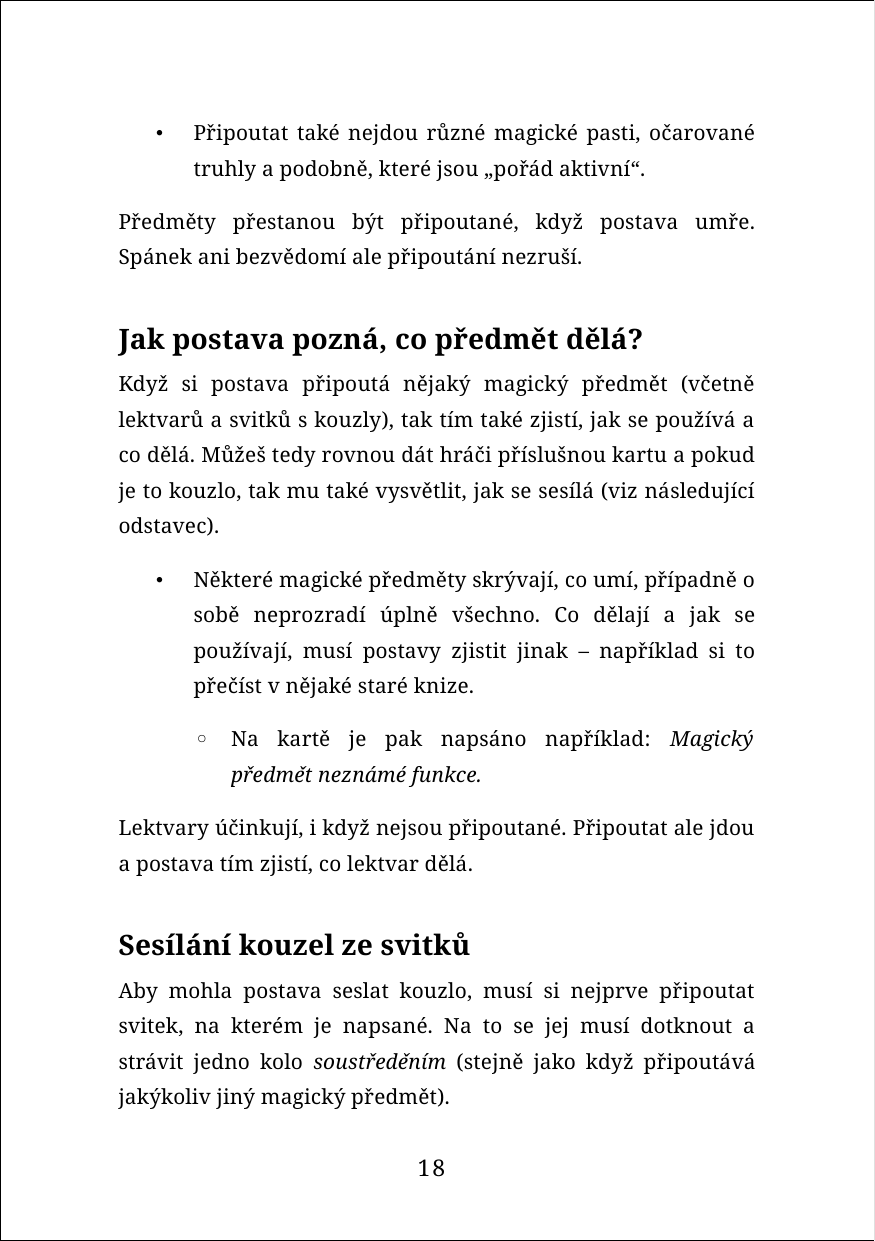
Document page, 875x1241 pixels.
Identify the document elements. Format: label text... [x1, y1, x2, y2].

subtitle Jak postava pozná, co předmět dělá? [118, 319, 756, 358]
text Když si postava připoutá nějaký magický předmět (včetně lektvarů a svitků s kouzly), tak tím také zjistí, jak se používá a co dělá. Můžeš tedy rovnou dát hráči příslušnou kartu a pokud je to kouzlo, tak mu také vysvětlit, jak se sesílá (viz následující odstavec). [118, 369, 756, 540]
list Na kartě je pak napsáno například: Magický předmět neznámé funkce. [193, 724, 756, 788]
text Lektvary účinkují, i když nejsou připoutané. Připoutat ale jdou a postava tím zjistí, co lektvar dělá. [118, 813, 756, 877]
text Předměty přestanou být připoutané, když postava umře. Spánek ani bezvědomí ale připoutání nezruší. [118, 207, 756, 271]
text Aby mohla postava seslat kouzlo, musí si nejprve připoutat svitek, na kterém je napsané. Na to se jej musí dotknout a strávit jedno kolo soustředěním (stejně jako když připoutává jakýkoliv jiný magický předmět). [118, 976, 756, 1111]
list Některé magické předměty skrývají, co umí, případně o sobě neprozradí úplně všechno. Co dělají a jak se používají, musí postavy zjistit jinak – například si to přečíst v nějaké staré knize. [156, 565, 756, 700]
list Připoutat také nejdou různé magické pasti, očarované truhly a podobně, které jsou „pořád aktivní“. [156, 118, 756, 182]
subtitle Sesílání kouzel ze svitků [118, 926, 756, 964]
